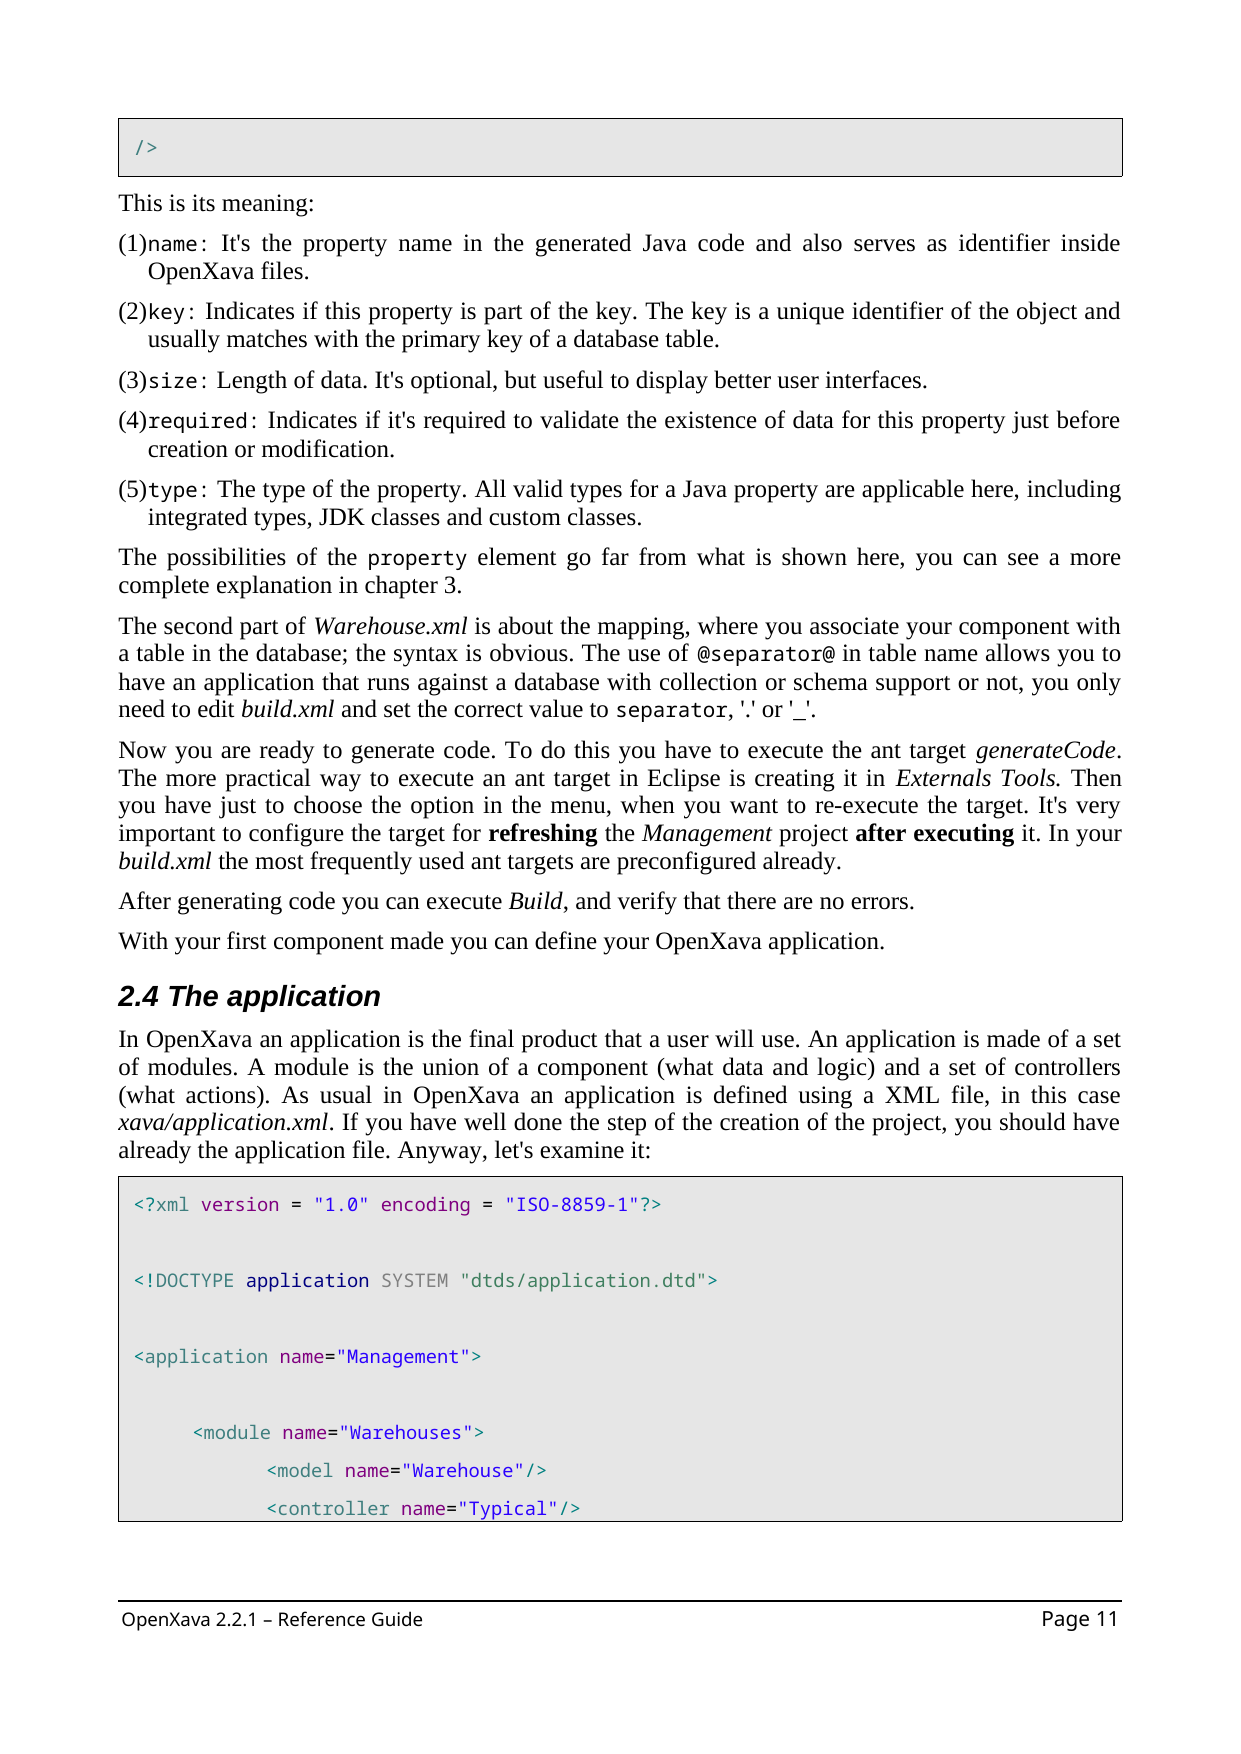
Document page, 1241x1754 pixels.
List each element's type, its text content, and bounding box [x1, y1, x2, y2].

subtitle The application [118, 980, 1122, 1013]
text <controller name="Typical"/> [119, 1481, 1122, 1521]
text <!DOCTYPE application SYSTEM "dtds/application.dtd"> [119, 1252, 1122, 1290]
text Now you are ready to generate code. To do this you have to execute the ant target generateCode. The more practical way to execute an ant target in Eclipse is creating it in Externals Tools. Then you have just to choose the option in the menu, when you want to re-execute the target. It's very important to configure the target for refreshing the Management project after executing it. In your build.xml the most frequently used ant targets are preconfigured already. [118, 736, 1122, 875]
list key: Indicates if this property is part of the key. The key is a unique identifier of the object and usually matches with the primary key of a database table. [118, 297, 1122, 353]
text This is its meaning: [118, 189, 1122, 216]
text /> [119, 119, 1122, 176]
text With your first component made you can define your OpenXava application. [118, 927, 1122, 955]
list required: Indicates if it's required to validate the existence of data for this property just before creation or modification. [118, 406, 1122, 462]
list size: Length of data. It's optional, but useful to display better user interfaces. [118, 366, 1122, 394]
text In OpenXava an application is the final product that a user will use. An application is made of a set of modules. A module is the union of a component (what data and logic) and a set of controllers (what actions). As usual in OpenXava an application is defined using a XML file, in this case xava/application.xml. If you have well done the step of the creation of the project, you should have already the application file. Anyway, let's examine it: [118, 1025, 1122, 1164]
text <application name="Management"> [119, 1328, 1122, 1366]
text After generating code you can execute Build, and verify that there are no errors. [118, 887, 1122, 915]
text <module name="Warehouses"> [119, 1404, 1122, 1442]
text The second part of Warehouse.xml is about the mapping, where you associate your component with a table in the database; the syntax is obvious. The use of @separator@ in table name allows you to have an application that runs against a database with collection or schema support or not, you only need to edit build.xml and set the correct value to separator, '.' or '_'. [118, 612, 1122, 724]
list name: It's the property name in the generated Java code and also serves as identifier inside OpenXava files. [118, 229, 1122, 285]
text <?xml version = "1.0" encoding = "ISO-8859-1"?> [119, 1177, 1122, 1214]
text <model name="Warehouse"/> [119, 1442, 1122, 1481]
list type: The type of the property. All valid types for a Java property are applicable here, including integrated types, JDK classes and custom classes. [118, 475, 1122, 531]
text The possibilities of the property element go far from what is shown here, you can see a more complete explanation in chapter 3. [118, 543, 1122, 599]
